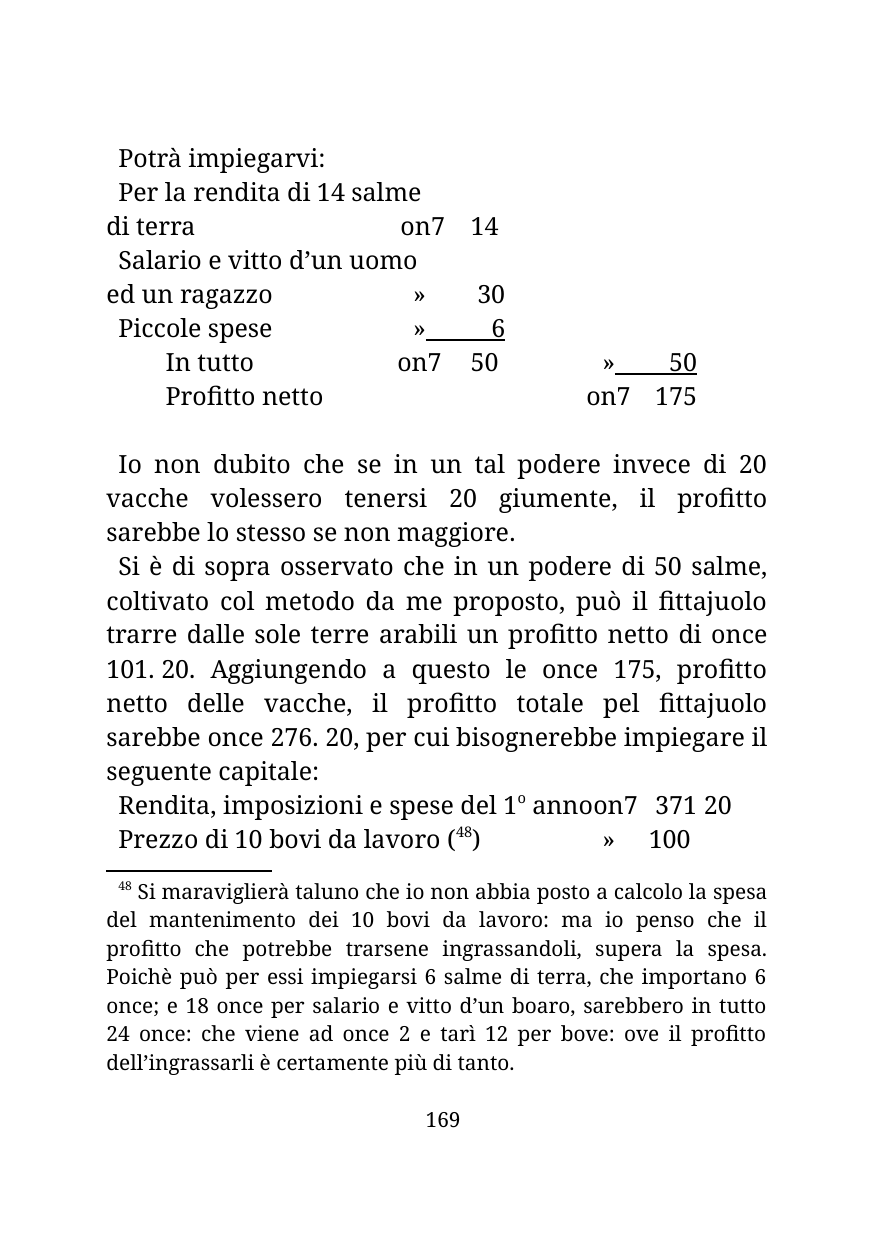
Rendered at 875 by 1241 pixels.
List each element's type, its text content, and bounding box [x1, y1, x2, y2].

text Prezzo di 10 bovi da lavoro () » 100 [106, 822, 768, 856]
text Piccole spese » 6 [106, 311, 768, 345]
text Profitto netto on7 175 [106, 379, 768, 413]
text Si maraviglierà taluno che io non abbia posto a calcolo la spesa del mantenimento dei 10 bovi da lavoro: ma io penso che il profitto che potrebbe trarsene ingrassandoli, supera la spesa. Poichè può per essi impiegarsi 6 salme di terra, che importano 6 once; e 18 once per salario e vitto d’un boaro, sarebbero in tutto 24 once: che viene ad once 2 e tarì 12 per bove: ove il profitto dell’ingrassarli è certamente più di tanto. [106, 877, 768, 1076]
text Per la rendita di 14 salme di terra on7 14 [106, 174, 768, 242]
text Potrà impiegarvi: [106, 140, 768, 174]
text Si è di sopra osservato che in un podere di 50 salme, coltivato col metodo da me proposto, può il fittajuolo trarre dalle sole terre arabili un profitto netto di once 101. 20. Aggiungendo a questo le once 175, profitto netto delle vacche, il profitto totale pel fittajuolo sarebbe once 276. 20, per cui bisognerebbe impiegare il seguente capitale: [106, 549, 768, 787]
text Salario e vitto d’un uomo ed un ragazzo » 30 [106, 242, 768, 311]
text Rendita, imposizioni e spese del 1o anno on7 371 20 [106, 787, 768, 822]
text Io non dubito che se in un tal podere invece di 20 vacche volessero tenersi 20 giumente, il profitto sarebbe lo stesso se non maggiore. [106, 447, 768, 549]
text In tutto on7 50 » 50 [106, 345, 768, 379]
